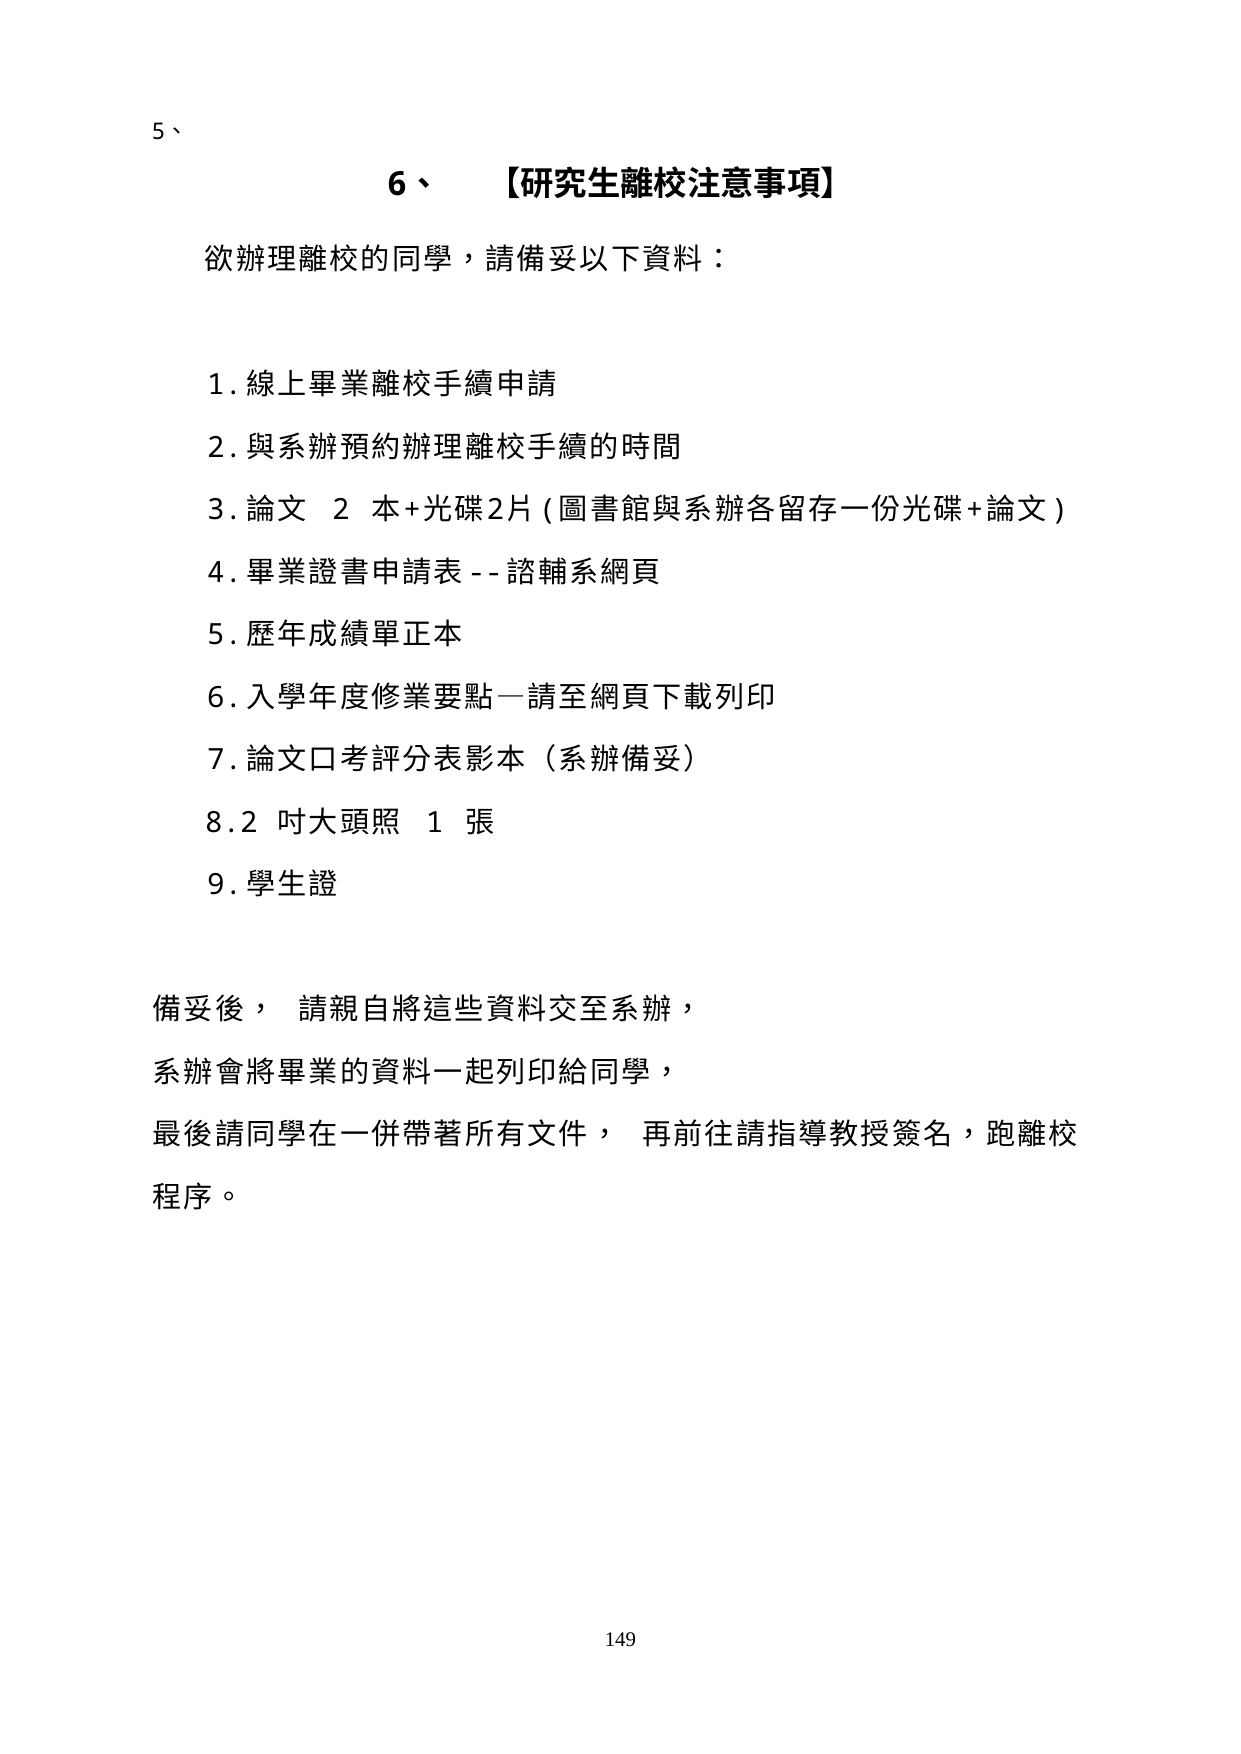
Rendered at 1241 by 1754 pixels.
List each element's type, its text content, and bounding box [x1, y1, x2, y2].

text 3.論文 2 本+光碟2片(圖書館與系辦各留存一份光碟+論文) [151, 465, 1089, 528]
text 備妥後， 請親自將這些資料交至系辦， [151, 965, 1089, 1028]
text 7.論文口考評分表影本（系辦備妥） [151, 715, 1089, 778]
text 5.歷年成績單正本 [151, 590, 1089, 653]
text 8.2 吋大頭照 1 張 [151, 778, 1089, 840]
text 最後請同學在一併帶著所有文件， 再前往請指導教授簽名，跑離校程序。 [151, 1090, 1089, 1215]
text 系辦會將畢業的資料一起列印給同學， [151, 1028, 1089, 1090]
text 1.線上畢業離校手續申請 [151, 340, 1089, 403]
text 4.畢業證書申請表--諮輔系網頁 [151, 528, 1089, 590]
text 2.與系辦預約辦理離校手續的時間 [151, 403, 1089, 465]
text 欲辦理離校的同學，請備妥以下資料： [151, 215, 1089, 278]
text 6.入學年度修業要點—請至網頁下載列印 [151, 653, 1089, 715]
subtitle 【研究生離校注意事項】 [151, 156, 1089, 205]
text 9.學生證 [151, 840, 1089, 903]
